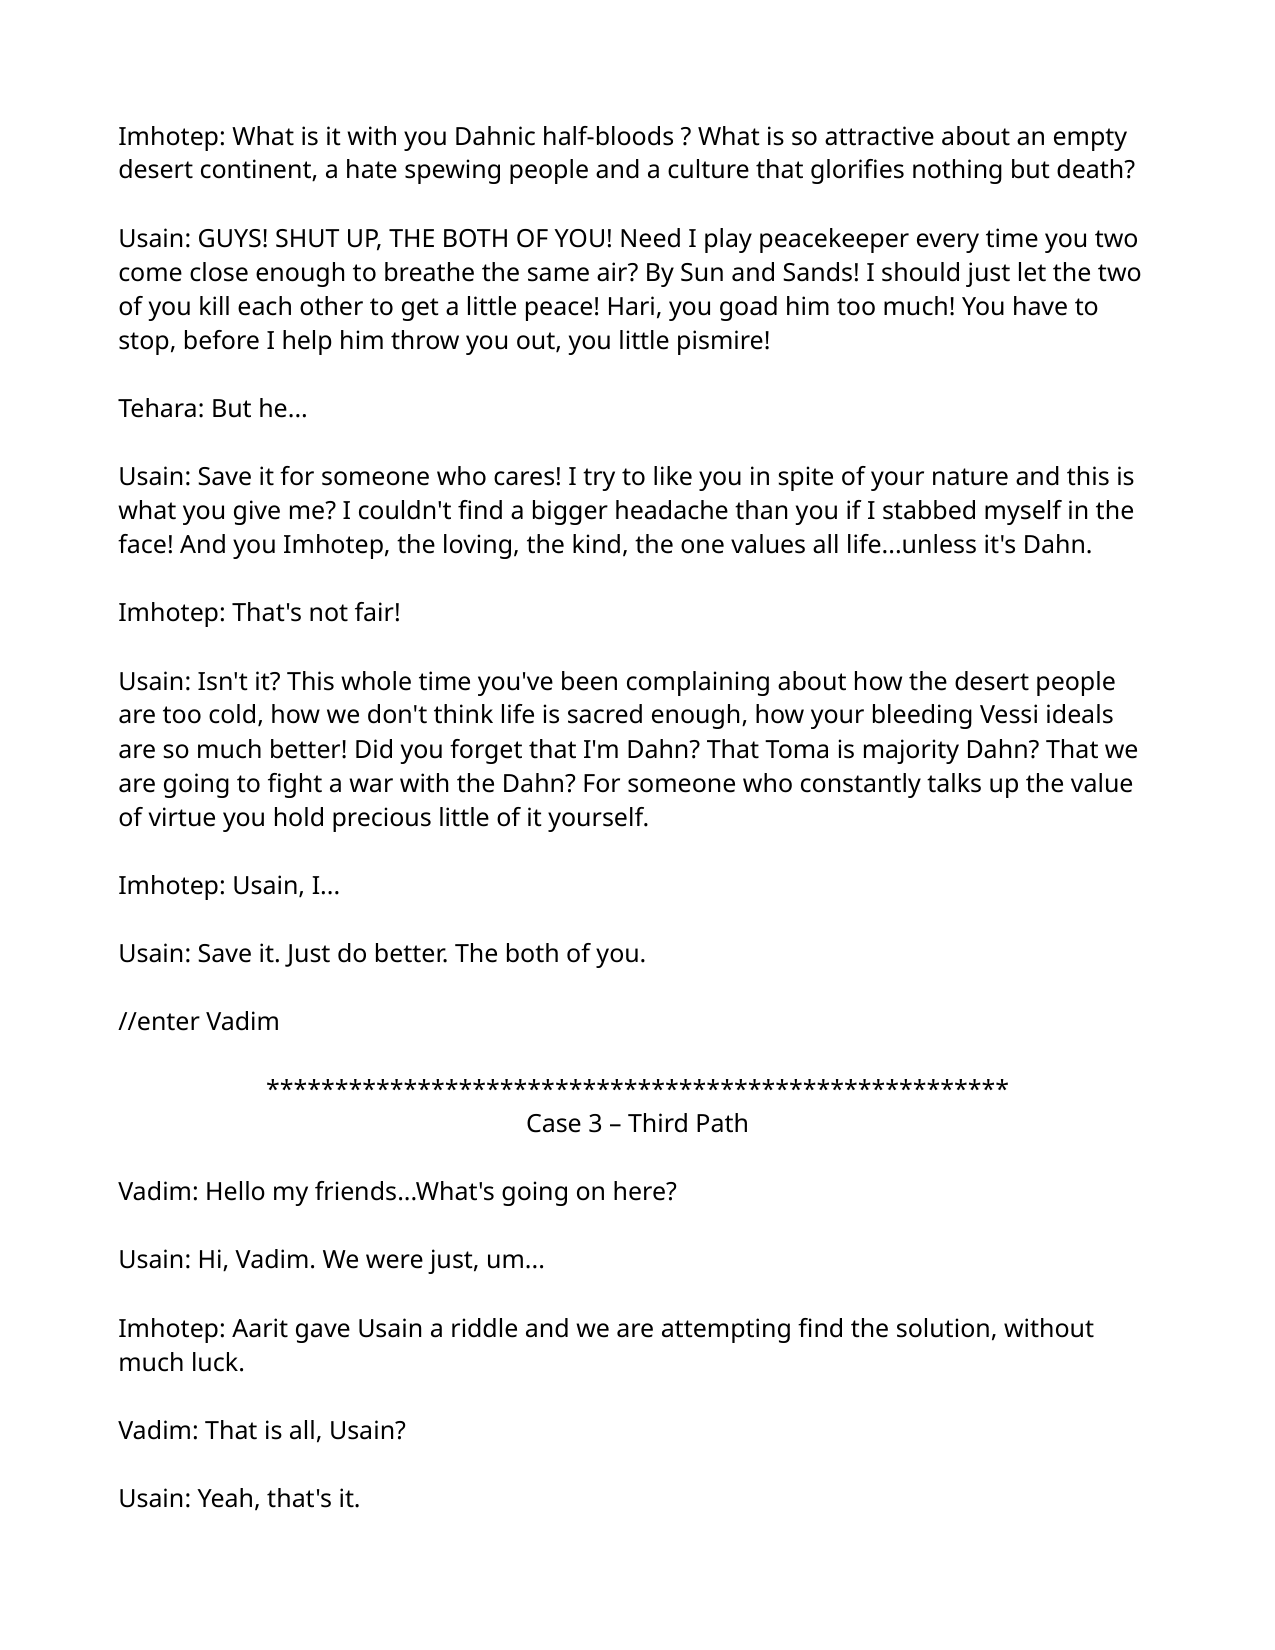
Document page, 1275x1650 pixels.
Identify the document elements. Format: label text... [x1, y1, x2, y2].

text Case 3 – Third Path [118, 1106, 1157, 1140]
text Usain: Hi, Vadim. We were just, um... [118, 1242, 1157, 1276]
text Usain: Save it for someone who cares! I try to like you in spite of your nature and this is what you give me? I couldn't find a bigger headache than you if I stabbed myself in the face! And you Imhotep, the loving, the kind, the one values all life...unless it's Dahn. [118, 459, 1157, 561]
text Usain: GUYS! SHUT UP, THE BOTH OF YOU! Need I play peacekeeper every time you two come close enough to breathe the same air? By Sun and Sands! I should just let the two of you kill each other to get a little peace! Hari, you goad him too much! You have to stop, before I help him throw you out, you little pismire! [118, 220, 1157, 357]
text Imhotep: That's not fair! [118, 595, 1157, 629]
text Imhotep: Usain, I... [118, 867, 1157, 902]
text Tehara: But he... [118, 391, 1157, 425]
text Imhotep: Aarit gave Usain a riddle and we are attempting find the solution, without much luck. [118, 1310, 1157, 1378]
text Usain: Save it. Just do better. The both of you. [118, 936, 1157, 970]
text Imhotep: What is it with you Dahnic half-bloods ? What is so attractive about an empty desert continent, a hate spewing people and a culture that glorifies nothing but death? [118, 118, 1157, 186]
text Usain: Yeah, that's it. [118, 1481, 1157, 1515]
text Usain: Isn't it? This whole time you've been complaining about how the desert people are too cold, how we don't think life is sacred enough, how your bleeding Vessi ideals are so much better! Did you forget that I'm Dahn? That Toma is majority Dahn? That we are going to fight a war with the Dahn? For someone who constantly talks up the value of virtue you hold precious little of it yourself. [118, 663, 1157, 833]
text Vadim: Hello my friends...What's going on here? [118, 1174, 1157, 1208]
text Vadim: That is all, Usain? [118, 1412, 1157, 1447]
text ****************************************************** [118, 1072, 1157, 1106]
text //enter Vadim [118, 1004, 1157, 1038]
